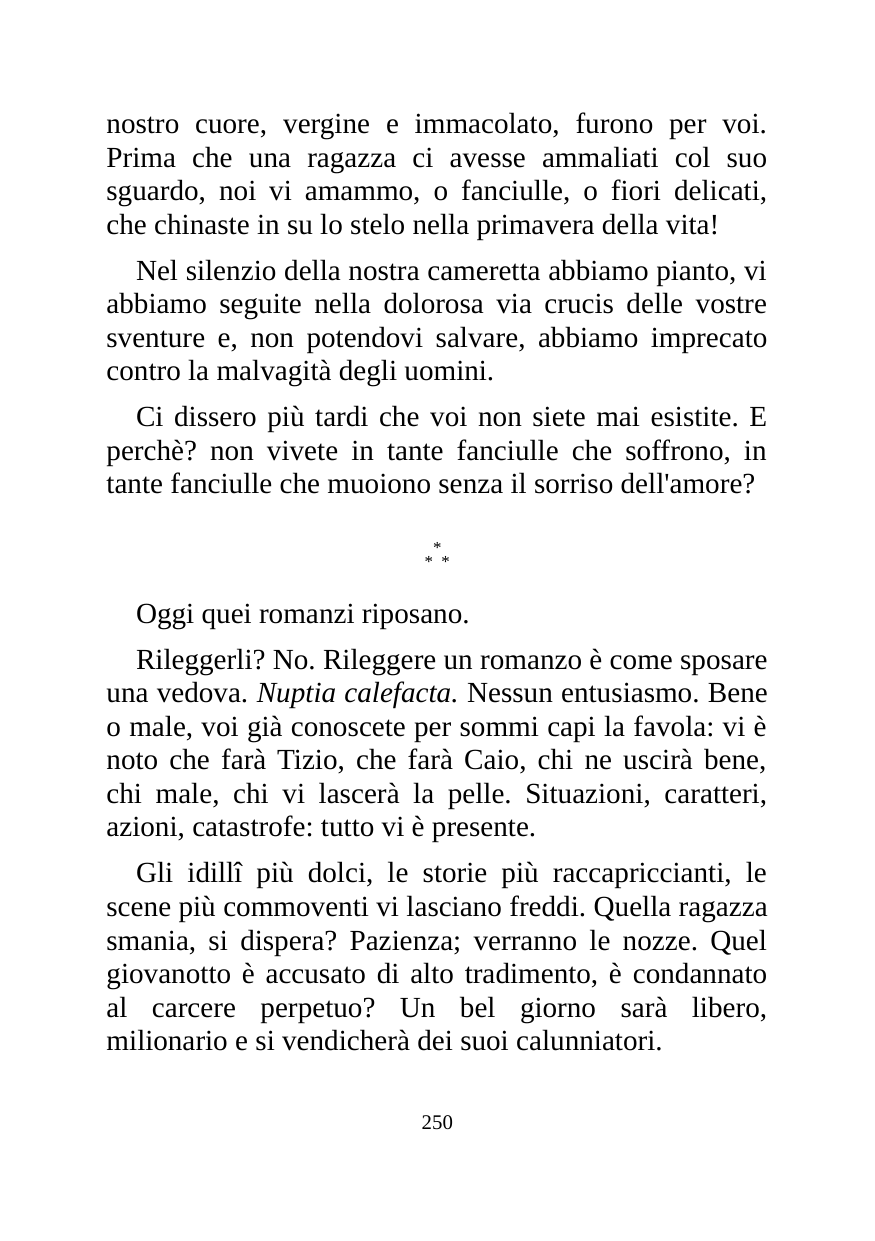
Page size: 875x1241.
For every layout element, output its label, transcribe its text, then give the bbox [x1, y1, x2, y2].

text *** [106, 537, 768, 571]
text Ci dissero più tardi che voi non siete mai esistite. E perchè? non vivete in tante fanciulle che soffrono, in tante fanciulle che muoiono senza il sorriso dell'amore? [106, 399, 768, 500]
text Gli idillî più dolci, le storie più raccapriccianti, le scene più commoventi vi lasciano freddi. Quella ragazza smania, si dispera? Pazienza; verranno le nozze. Quel giovanotto è accusato di alto tradimento, è condannato al carcere perpetuo? Un bel giorno sarà libero, milionario e si vendicherà dei suoi calunniatori. [106, 856, 768, 1057]
text Oggi quei romanzi riposano. [106, 596, 768, 629]
text nostro cuore, vergine e immacolato, furono per voi. Prima che una ragazza ci avesse ammaliati col suo sguardo, noi vi amammo, o fanciulle, o fiori delicati, che chinaste in su lo stelo nella primavera della vita! [106, 106, 768, 240]
text Nel silenzio della nostra cameretta abbiamo pianto, vi abbiamo seguite nella dolorosa via crucis delle vostre sventure e, non potendovi salvare, abbiamo imprecato contro la malvagità degli uomini. [106, 253, 768, 387]
text Rileggerli? No. Rileggere un romanzo è come sposare una vedova. Nuptia calefacta. Nessun entusiasmo. Bene o male, voi già conoscete per sommi capi la favola: vi è noto che farà Tizio, che farà Caio, chi ne uscirà bene, chi male, chi vi lascerà la pelle. Situazioni, caratteri, azioni, catastrofe: tutto vi è presente. [106, 642, 768, 843]
